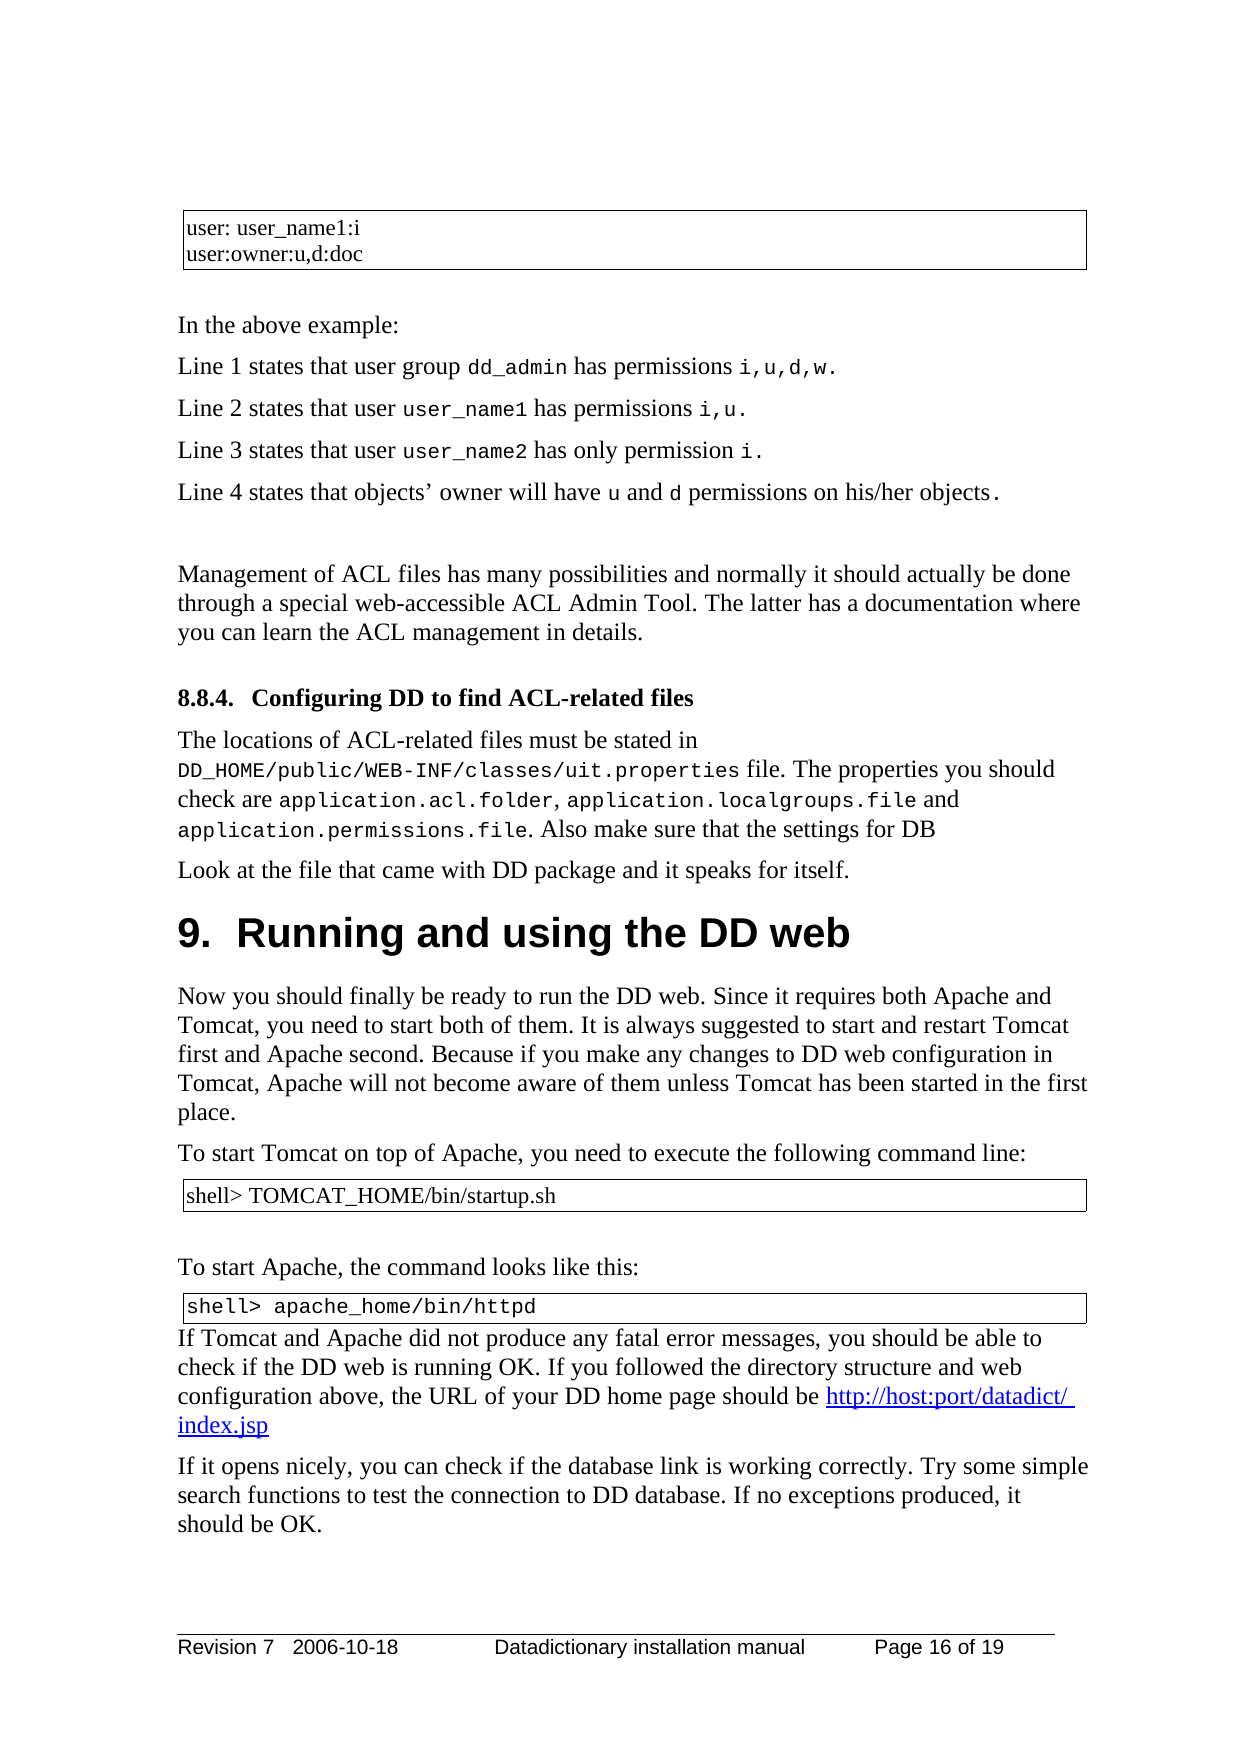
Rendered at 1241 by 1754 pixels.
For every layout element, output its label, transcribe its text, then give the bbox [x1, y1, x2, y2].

text If Tomcat and Apache did not produce any fatal error messages, you should be able to check if the DD web is running OK. If you followed the directory structure and web configuration above, the URL of your DD home page should be http://host:port/datadict/ index.jsp [177, 1323, 1092, 1439]
text Line 3 states that user user_name2 has only permission i. [177, 435, 1092, 465]
text user: user_name1:i [184, 211, 1086, 237]
text Look at the file that came with DD package and it speaks for itself. [177, 855, 1092, 884]
text Line 1 states that user group dd_admin has permissions i,u,d,w. [177, 351, 1092, 381]
text shell> apache_home/bin/httpd [184, 1294, 1086, 1323]
text To start Tomcat on top of Apache, you need to execute the following command line: [177, 1138, 1092, 1167]
text Management of ACL files has many possibilities and normally it should actually be done through a special web-accessible ACL Admin Tool. The latter has a documentation where you can learn the ACL management in details. [177, 559, 1092, 646]
text user:owner:u,d:doc [184, 237, 1086, 269]
text In the above example: [177, 310, 1092, 339]
text Line 2 states that user user_name1 has permissions i,u. [177, 393, 1092, 423]
text To start Apache, the command looks like this: [177, 1252, 1092, 1281]
subtitle Running and using the DD web [177, 908, 1092, 956]
text The locations of ACL-related files must be stated in DD_HOME/public/WEB-INF/classes/uit.properties file. The properties you should check are application.acl.folder, application.localgroups.file and application.permissions.file. Also make sure that the settings for DB [177, 724, 1092, 844]
text If it opens nicely, you can check if the database link is working correctly. Try some simple search functions to test the connection to DD database. If no exceptions produced, it should be OK. [177, 1451, 1092, 1538]
text Now you should finally be ready to run the DD web. Since it requires both Apache and Tomcat, you need to start both of them. It is always suggested to start and restart Tomcat first and Apache second. Because if you make any changes to DD web configuration in Tomcat, Apache will not become aware of them unless Tomcat has been started in the first place. [177, 981, 1092, 1126]
text Line 4 states that objects’ owner will have u and d permissions on his/her objects. [177, 476, 1092, 506]
text shell> TOMCAT_HOME/bin/startup.sh [184, 1180, 1086, 1211]
subtitle Configuring DD to find ACL-related files [177, 683, 1092, 712]
